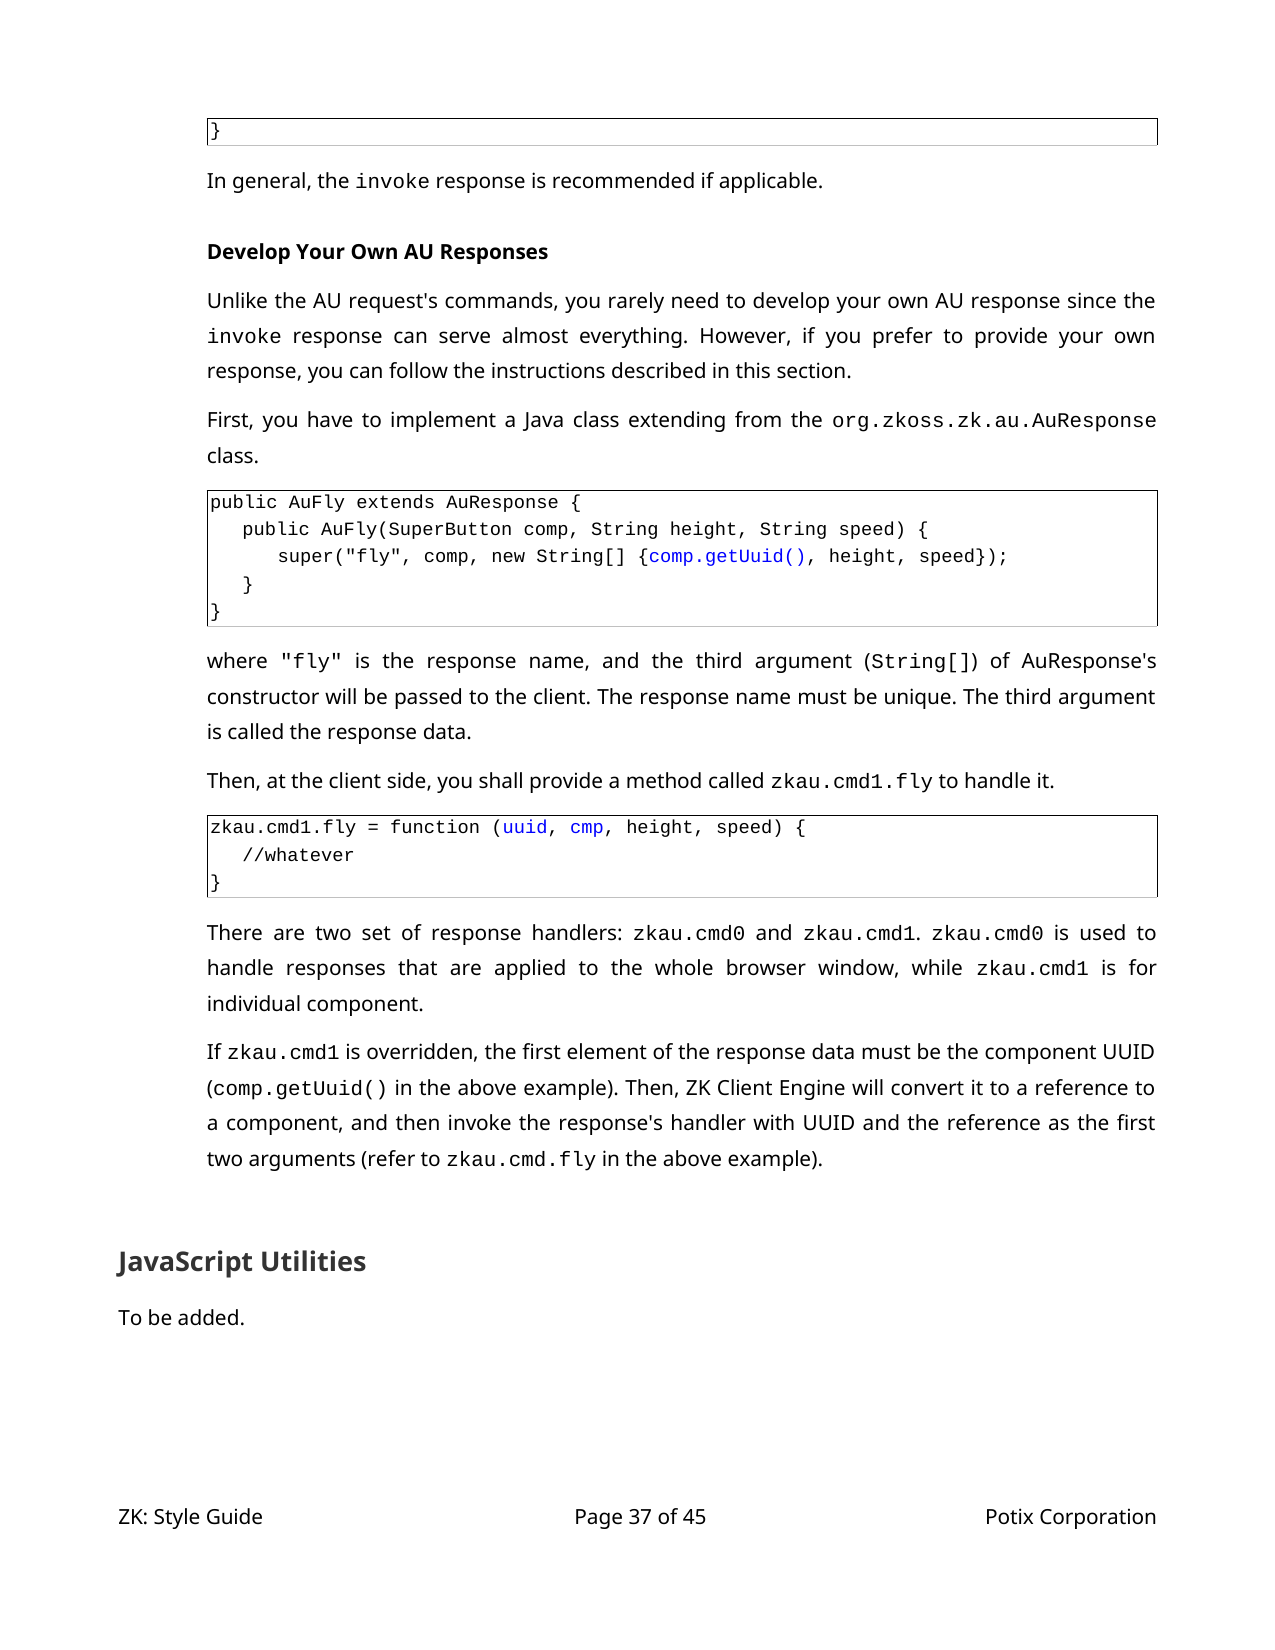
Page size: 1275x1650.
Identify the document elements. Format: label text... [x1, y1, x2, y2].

text public AuFly extends AuResponse { [208, 491, 1157, 514]
text } [208, 571, 1157, 596]
subtitle JavaScript Utilities [118, 1243, 1157, 1280]
text If zkau.cmd1 is overridden, the first element of the response data must be the component UUID (comp.getUuid() in the above example). Then, ZK Client Engine will convert it to a reference to a component, and then invoke the response's handler with UUID and the reference as the first two arguments (refer to zkau.cmd.fly in the above example). [207, 1037, 1157, 1172]
text There are two set of response handlers: zkau.cmd0 and zkau.cmd1. zkau.cmd0 is used to handle responses that are applied to the whole browser window, while zkau.cmd1 is for individual component. [207, 918, 1157, 1017]
text } [208, 599, 1157, 626]
text } [208, 119, 1157, 145]
subtitle Develop Your Own AU Responses [207, 237, 1157, 265]
text super("fly", comp, new String[] {comp.getUuid(), height, speed}); [208, 544, 1157, 568]
text zkau.cmd1.fly = function (uuid, cmp, height, speed) { [208, 816, 1157, 839]
text In general, the invoke response is recommended if applicable. [207, 166, 1157, 194]
text To be added. [118, 1303, 1157, 1332]
text where "fly" is the response name, and the third argument (String[]) of AuResponse's constructor will be passed to the client. The response name must be unique. The third argument is called the response data. [207, 647, 1157, 746]
text First, you have to implement a Java class extending from the org.zkoss.zk.au.AuResponse class. [207, 406, 1157, 469]
text Then, at the client side, you shall provide a method called zkau.cmd1.fly to handle it. [207, 766, 1157, 795]
text Unlike the AU request's commands, you rarely need to develop your own AU response since the invoke response can serve almost everything. However, if you prefer to provide your own response, you can follow the instructions described in this section. [207, 286, 1157, 385]
text } [208, 870, 1157, 897]
text //whatever [208, 842, 1157, 867]
text public AuFly(SuperButton comp, String height, String speed) { [208, 517, 1157, 541]
